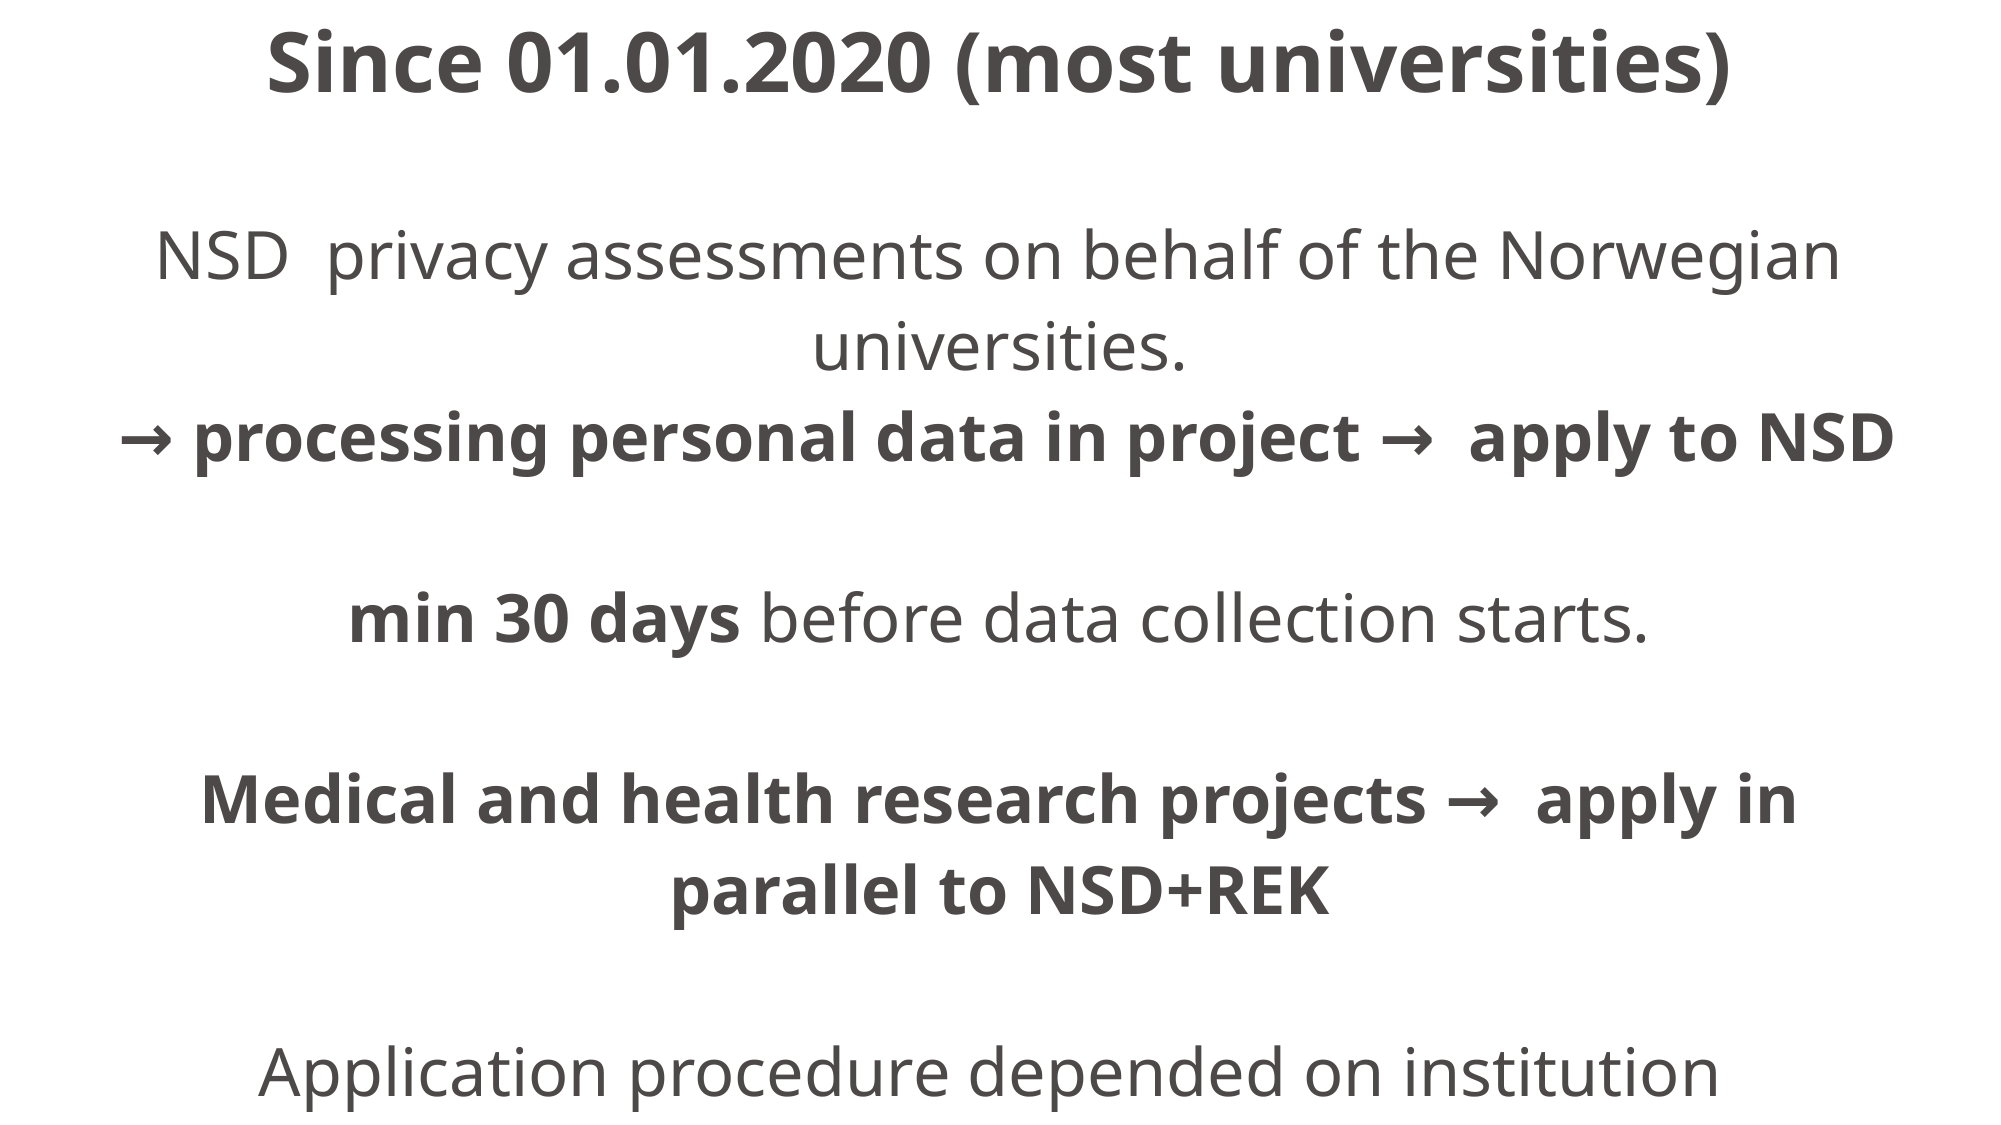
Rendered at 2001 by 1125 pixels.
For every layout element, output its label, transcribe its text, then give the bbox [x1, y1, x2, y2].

subtitle Since 01.01.2020 (most universities) NSD privacy assessments on behalf of the Norwegian universities. → processing personal data in project → apply to NSD min 30 days before data collection starts. Medical and health research projects → apply in parallel to NSD+REK Application procedure depended on institution [99, 44, 1900, 1075]
